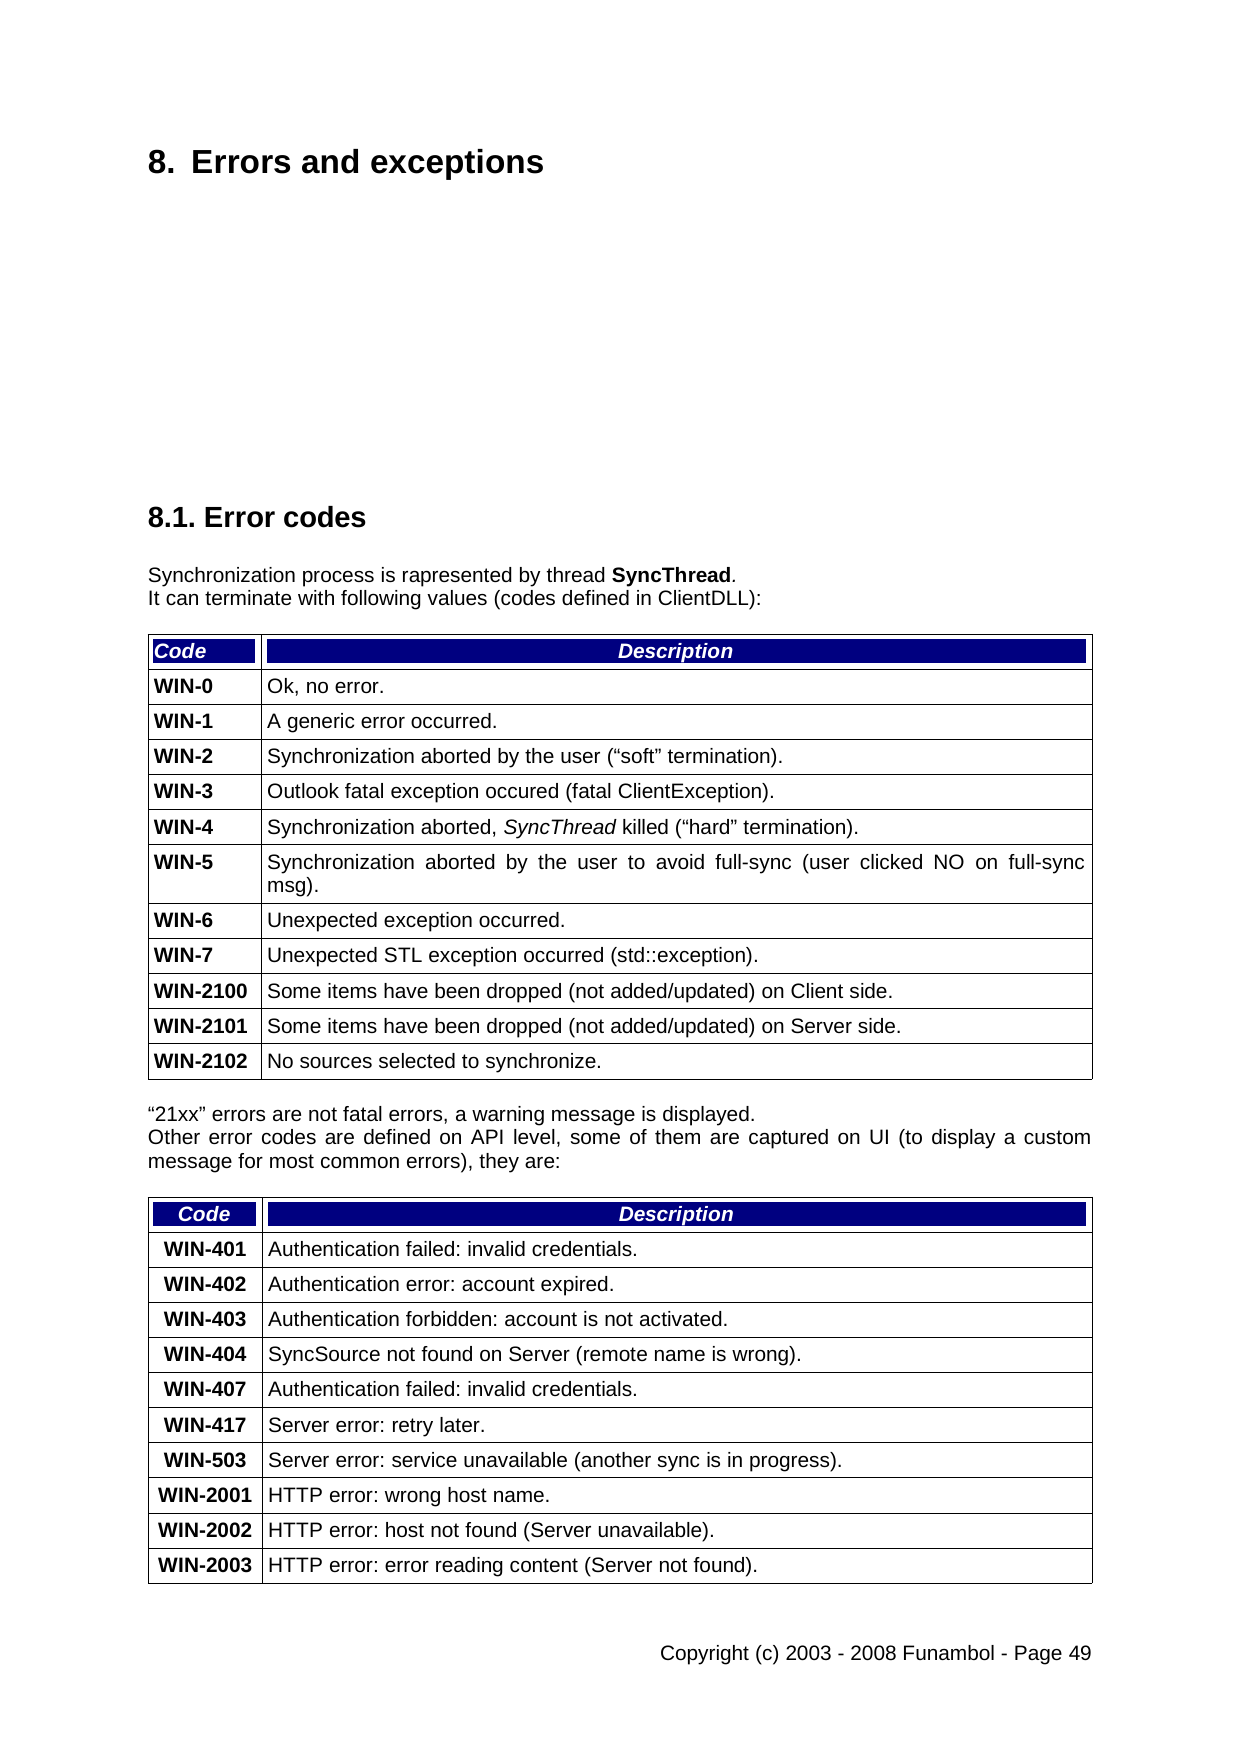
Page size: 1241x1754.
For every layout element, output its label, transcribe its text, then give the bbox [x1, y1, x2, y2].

text Synchronization process is rapresented by thread SyncThread. [148, 563, 1093, 587]
table_cell HTTP error: error reading content (Server not found). [263, 1549, 1092, 1583]
table_cell Server error: retry later. [263, 1408, 1092, 1442]
table_cell Some items have been dropped (not added/updated) on Server side. [262, 1009, 1092, 1043]
table_cell Synchronization aborted by the user (“soft” termination). [262, 740, 1092, 774]
table_cell WIN-0 [149, 670, 261, 704]
table_cell A generic error occurred. [262, 705, 1092, 739]
table_cell WIN-2001 [149, 1478, 262, 1513]
table_cell Server error: service unavailable (another sync is in progress). [263, 1443, 1092, 1477]
table_cell WIN-401 [149, 1233, 262, 1267]
table_cell WIN-417 [149, 1408, 262, 1442]
table_cell Synchronization aborted by the user to avoid full-sync (user clicked NO on full-sync msg). [262, 845, 1092, 903]
table_cell WIN-2 [149, 740, 261, 774]
table_cell Authentication error: account expired. [263, 1268, 1092, 1302]
text “21xx” errors are not fatal errors, a warning message is displayed. [148, 1102, 1093, 1126]
table_cell WIN-4 [149, 810, 261, 844]
table_cell WIN-407 [149, 1373, 262, 1407]
table_cell WIN-503 [149, 1443, 262, 1477]
table_cell WIN-402 [149, 1268, 262, 1302]
subtitle Error codes [148, 501, 1093, 533]
table_cell WIN-7 [149, 939, 261, 973]
table_cell WIN-5 [149, 845, 261, 903]
table_cell Authentication failed: invalid credentials. [263, 1373, 1092, 1407]
table_cell WIN-2102 [149, 1044, 261, 1079]
table_cell SyncSource not found on Server (remote name is wrong). [263, 1338, 1092, 1372]
table_header Code [149, 635, 261, 669]
table_cell HTTP error: host not found (Server unavailable). [263, 1514, 1092, 1548]
table_cell Synchronization aborted, SyncThread killed (“hard” termination). [262, 810, 1092, 844]
table_cell WIN-2101 [149, 1009, 261, 1043]
table_header Description [262, 635, 1092, 669]
text Other error codes are defined on API level, some of them are captured on UI (to display a custom message for most common errors), they are: [148, 1126, 1093, 1173]
text It can terminate with following values (codes defined in ClientDLL): [148, 587, 1093, 610]
table_cell WIN-1 [149, 705, 261, 739]
table_cell WIN-3 [149, 775, 261, 809]
table_cell Unexpected STL exception occurred (std::exception). [262, 939, 1092, 973]
table_cell Authentication forbidden: account is not activated. [263, 1303, 1092, 1337]
subtitle Errors and exceptions [148, 143, 1093, 180]
table_cell WIN-2003 [149, 1549, 262, 1583]
table_header Code [149, 1198, 262, 1232]
table_cell Unexpected exception occurred. [262, 904, 1092, 938]
table_cell Some items have been dropped (not added/updated) on Client side. [262, 974, 1092, 1008]
table_cell Ok, no error. [262, 670, 1092, 704]
table_cell WIN-403 [149, 1303, 262, 1337]
table_header Description [263, 1198, 1092, 1232]
table_cell No sources selected to synchronize. [262, 1044, 1092, 1079]
table_cell WIN-6 [149, 904, 261, 938]
table_cell HTTP error: wrong host name. [263, 1478, 1092, 1513]
table_cell WIN-2002 [149, 1514, 262, 1548]
table_cell WIN-404 [149, 1338, 262, 1372]
table_cell Outlook fatal exception occured (fatal ClientException). [262, 775, 1092, 809]
table_cell Authentication failed: invalid credentials. [263, 1233, 1092, 1267]
table_cell WIN-2100 [149, 974, 261, 1008]
